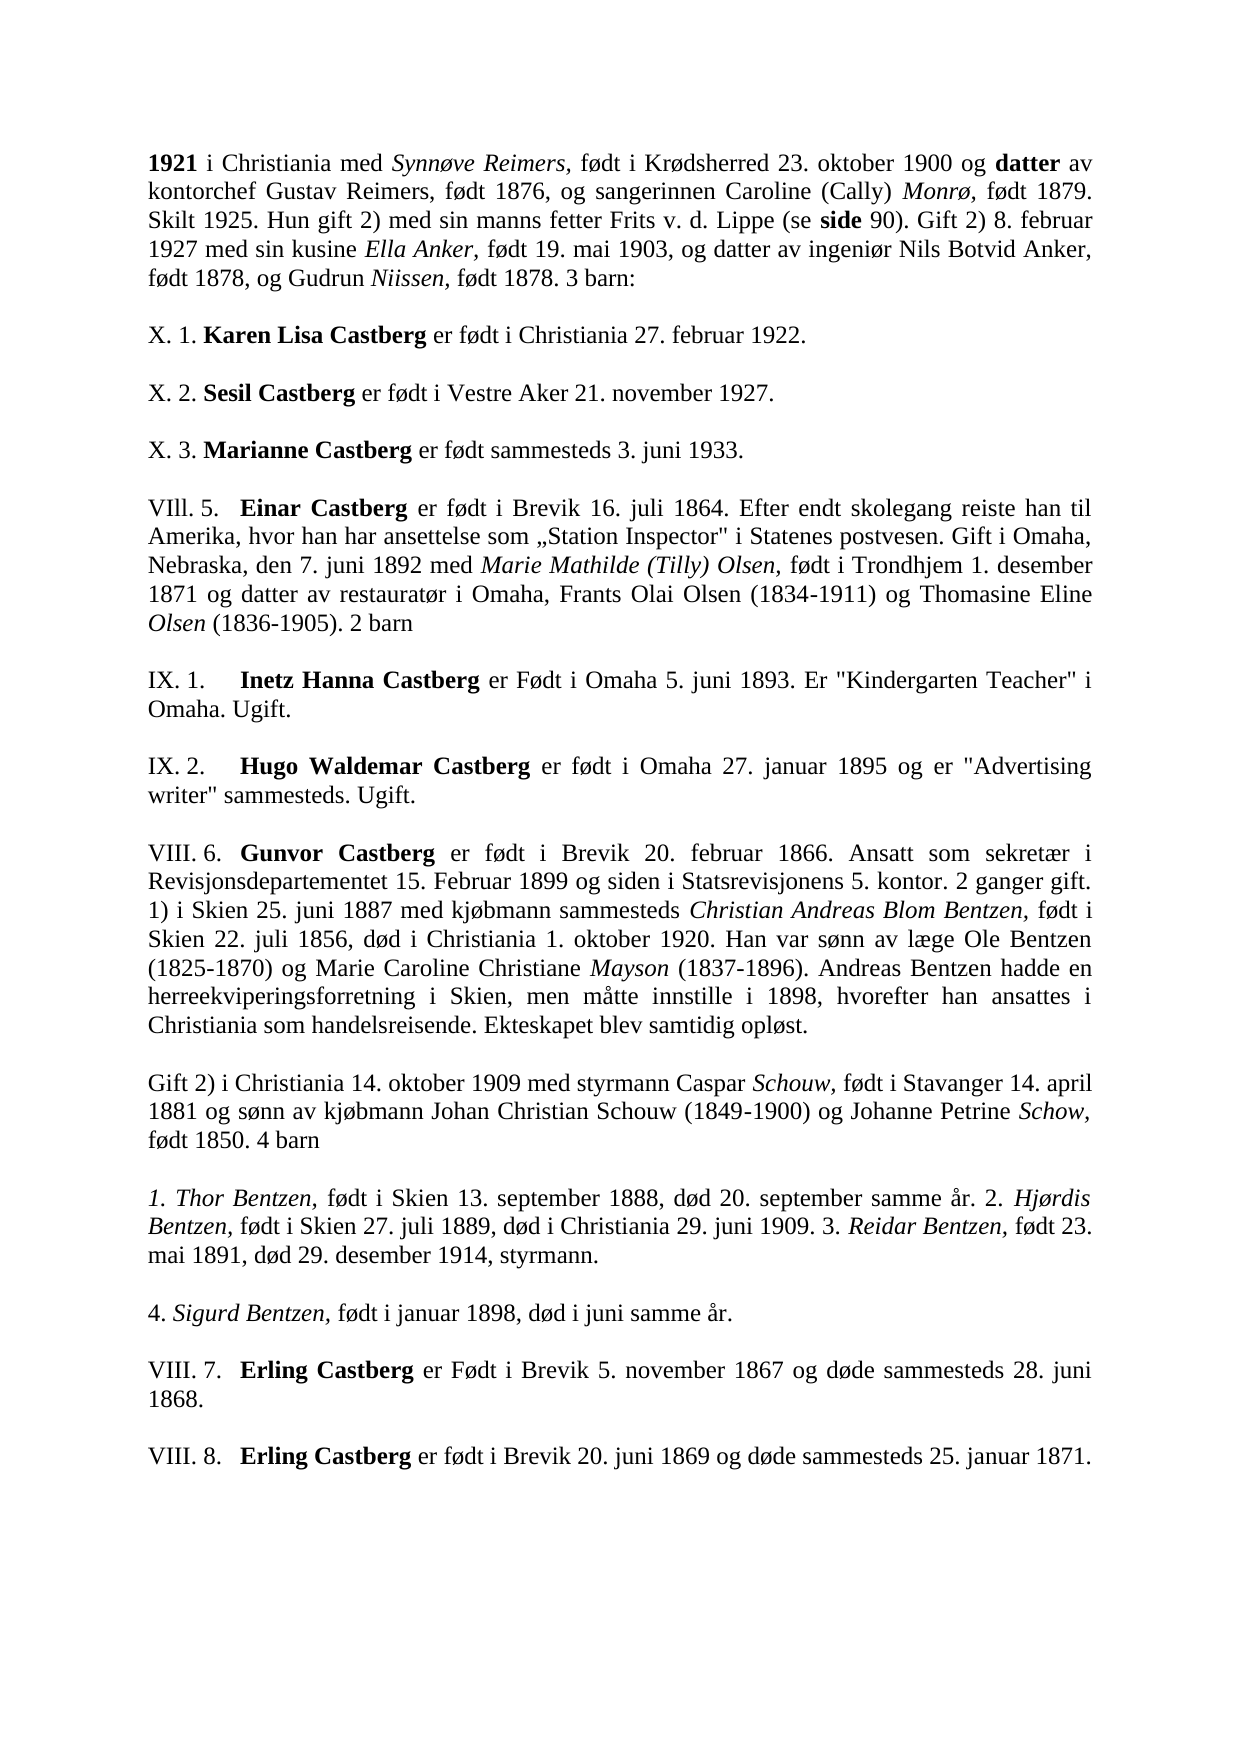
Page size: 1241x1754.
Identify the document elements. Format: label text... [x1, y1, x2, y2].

text X. 1. Karen Lisa Castberg er født i Christiania 27. februar 1922. [148, 320, 1093, 349]
text IX. 2. Hugo Waldemar Castberg er født i Omaha 27. januar 1895 og er "Advertising writer" sammesteds. Ugift. [148, 751, 1093, 809]
text VIll. 5. Einar Castberg er født i Brevik 16. juli 1864. Efter endt skolegang reiste han til Amerika, hvor han har ansettelse som „Station Inspector" i Statenes postvesen. Gift i Omaha, Nebraska, den 7. juni 1892 med Marie Mathilde (Tilly) Olsen, født i Trondhjem 1. desember 1871 og datter av restauratør i Omaha, Frants Olai Olsen (1834‑1911) og Thomasine Eline Olsen (1836‑1905). 2 barn [148, 493, 1093, 636]
text VIII. 6. Gunvor Castberg er født i Brevik 20. februar 1866. Ansatt som sekretær i Revisjonsdepartementet 15. Februar 1899 og siden i Statsrevisjonens 5. kontor. 2 ganger gift. 1) i Skien 25. juni 1887 med kjøbmann sammesteds Christian Andreas Blom Bentzen, født i Skien 22. juli 1856, død i Christiania 1. oktober 1920. Han var sønn av læge Ole Bentzen (1825‑1870) og Marie Caroline Christiane Mayson (1837‑1896). Andreas Bentzen hadde en herreekviperingsforretning i Skien, men måtte innstille i 1898, hvorefter han ansattes i Christiania som handelsreisende. Ekteskapet blev samtidig opløst. [148, 838, 1093, 1039]
text 1. Thor Bentzen, født i Skien 13. september 1888, død 20. september samme år. 2. Hjørdis Bentzen, født i Skien 27. juli 1889, død i Christiania 29. juni 1909. 3. Reidar Bentzen, født 23. mai 1891, død 29. desember 1914, styrmann. [148, 1183, 1093, 1269]
text IX. 1. Inetz Hanna Castberg er Født i Omaha 5. juni 1893. Er "Kindergarten Teacher" i Omaha. Ugift. [148, 665, 1093, 723]
text VIII. 7. Erling Castberg er Født i Brevik 5. november 1867 og døde sammesteds 28. juni 1868. [148, 1355, 1093, 1413]
text 1921 i Christiania med Synnøve Reimers, født i Krødsherred 23. oktober 1900 og datter av kontorchef Gustav Reimers, født 1876, og sangerinnen Caroline (Cally) Monrø, født 1879. Skilt 1925. Hun gift 2) med sin manns fetter Frits v. d. Lippe (se side 90). Gift 2) 8. februar 1927 med sin kusine Ella Anker, født 19. mai 1903, og datter av ingeniør Nils Botvid Anker, født 1878, og Gudrun Niissen, født 1878. 3 barn: [148, 148, 1093, 291]
text X. 3. Marianne Castberg er født sammesteds 3. juni 1933. [148, 435, 1093, 464]
text Gift 2) i Christiania 14. oktober 1909 med styrmann Caspar Schouw, født i Stavanger 14. april 1881 og sønn av kjøbmann Johan Christian Schouw (1849‑1900) og Johanne Petrine Schow, født 1850. 4 barn [148, 1068, 1093, 1154]
text X. 2. Sesil Castberg er født i Vestre Aker 21. november 1927. [148, 378, 1093, 406]
text VIII. 8. Erling Castberg er født i Brevik 20. juni 1869 og døde sammesteds 25. januar 1871. [148, 1441, 1093, 1470]
text 4. Sigurd Bentzen, født i januar 1898, død i juni samme år. [148, 1298, 1093, 1326]
